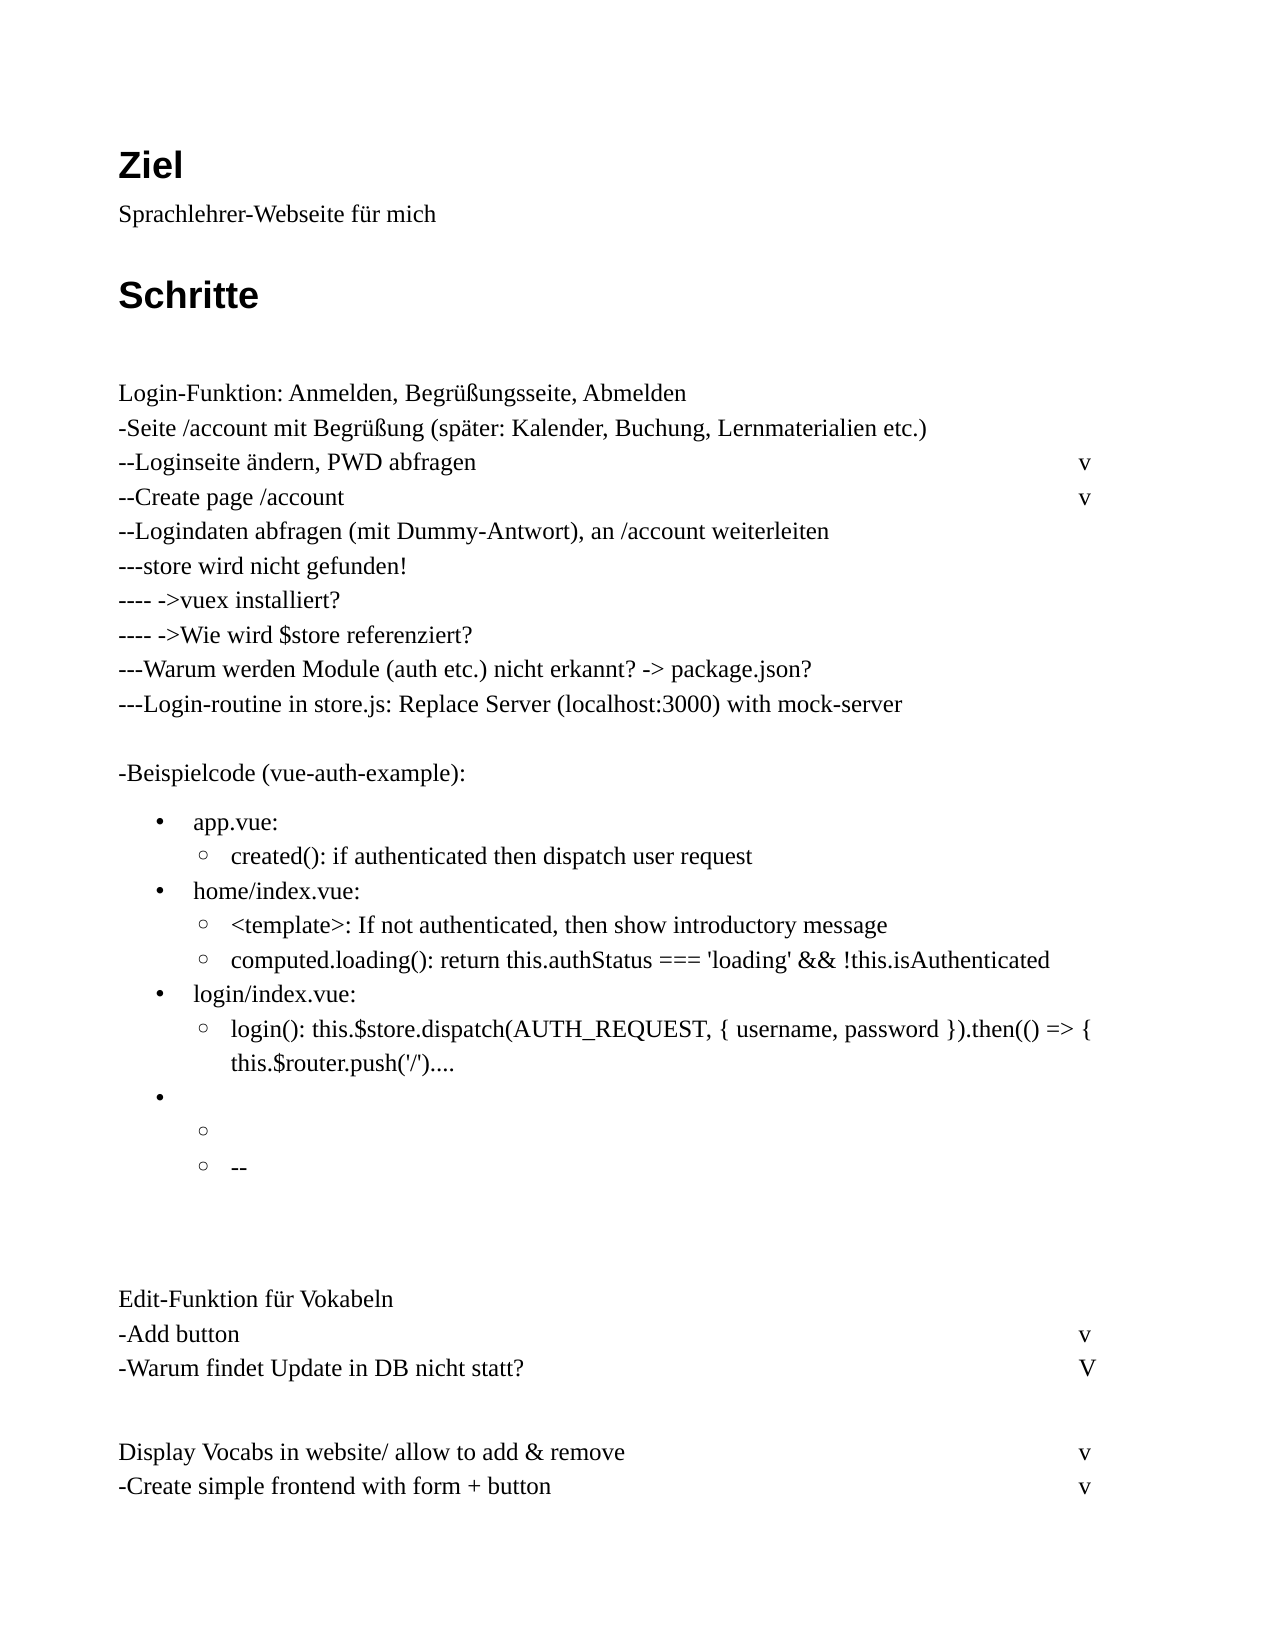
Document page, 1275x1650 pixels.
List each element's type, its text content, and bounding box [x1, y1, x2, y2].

list login/index.vue: [156, 979, 1157, 1008]
list computed.loading(): return this.authStatus === 'loading' && !this.isAuthenticated [193, 945, 1157, 973]
subtitle Schritte [118, 273, 1157, 317]
list created(): if authenticated then dispatch user request [193, 841, 1157, 870]
list login(): this.$store.dispatch(AUTH_REQUEST, { username, password }).then(() => { this.$router.push('/').... [193, 1014, 1157, 1077]
text Display Vocabs in website/ allow to add & remove v -Create simple frontend with form + button v [118, 1437, 1157, 1500]
list -- [193, 1152, 1157, 1180]
text Login-Funktion: Anmelden, Begrüßungsseite, Abmelden -Seite /account mit Begrüßung (später: Kalender, Buchung, Lernmaterialien etc.) --Loginseite ändern, PWD abfragen v --Create page /account v --Logindaten abfragen (mit Dummy-Antwort), an /account weiterleiten ---store wird nicht gefunden! ---- ->vuex installiert? ---- ->Wie wird $store referenziert? ---Warum werden Module (auth etc.) nicht erkannt? -> package.json? ---Login-routine in store.js: Replace Server (localhost:3000) with mock-server -Beispielcode (vue-auth-example): [118, 378, 1157, 787]
list app.vue: [156, 807, 1157, 836]
text Sprachlehrer-Webseite für mich [118, 199, 1157, 228]
list <template>: If not authenticated, then show introductory message [193, 910, 1157, 939]
subtitle Ziel [118, 143, 1157, 187]
text Edit-Funktion für Vokabeln -Add button v -Warum findet Update in DB nicht statt? V [118, 1284, 1157, 1416]
list home/index.vue: [156, 876, 1157, 904]
